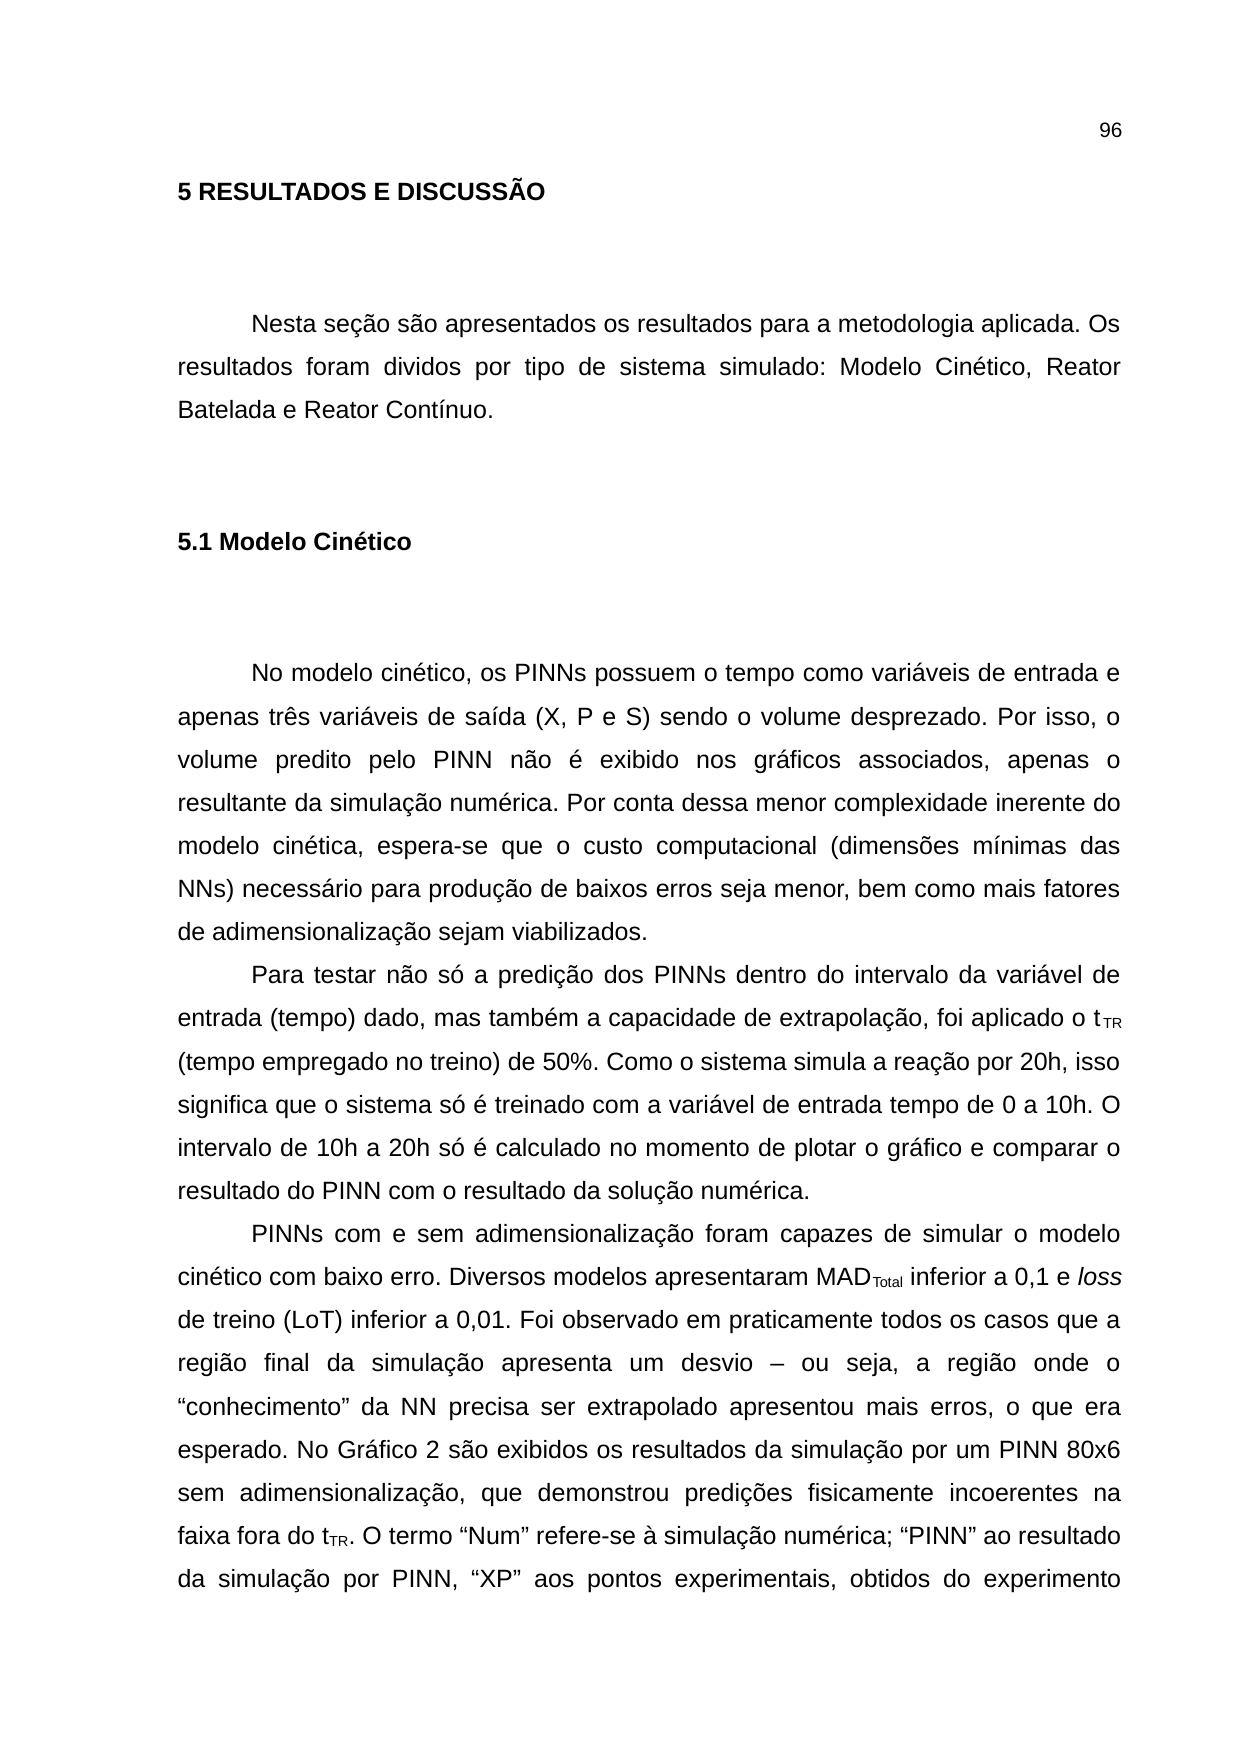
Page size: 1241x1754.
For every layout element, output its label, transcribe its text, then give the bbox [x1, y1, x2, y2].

text No modelo cinético, os PINNs possuem o tempo como variáveis de entrada e apenas três variáveis de saída (X, P e S) sendo o volume desprezado. Por isso, o volume predito pelo PINN não é exibido nos gráficos associados, apenas o resultante da simulação numérica. Por conta dessa menor complexidade inerente do modelo cinética, espera-se que o custo computacional (dimensões mínimas das NNs) necessário para produção de baixos erros seja menor, bem como mais fatores de adimensionalização sejam viabilizados. [177, 658, 1122, 946]
text Para testar não só a predição dos PINNs dentro do intervalo da variável de entrada (tempo) dado, mas também a capacidade de extrapolação, foi aplicado o tTR (tempo empregado no treino) de 50%. Como o sistema simula a reação por 20h, isso significa que o sistema só é treinado com a variável de entrada tempo de 0 a 10h. O intervalo de 10h a 20h só é calculado no momento de plotar o gráfico e comparar o resultado do PINN com o resultado da solução numérica. [177, 960, 1122, 1204]
subtitle Modelo Cinético [177, 527, 1122, 555]
subtitle RESULTADOS E DISCUSSÃO [177, 177, 1122, 206]
text Nesta seção são apresentados os resultados para a metodologia aplicada. Os resultados foram dividos por tipo de sistema simulado: Modelo Cinético, Reator Batelada e Reator Contínuo. [177, 309, 1122, 424]
text PINNs com e sem adimensionalização foram capazes de simular o modelo cinético com baixo erro. Diversos modelos apresentaram MADTotal inferior a 0,1 e loss de treino (LoT) inferior a 0,01. Foi observado em praticamente todos os casos que a região final da simulação apresenta um desvio – ou seja, a região onde o “conhecimento” da NN precisa ser extrapolado apresentou mais erros, o que era esperado. No Gráfico 2 são exibidos os resultados da simulação por um PINN 80x6 sem adimensionalização, que demonstrou predições fisicamente incoerentes na faixa fora do tTR. O termo “Num” refere-se à simulação numérica; “PINN” ao resultado da simulação por PINN, “XP” aos pontos experimentais, obtidos do experimento [177, 1219, 1122, 1593]
